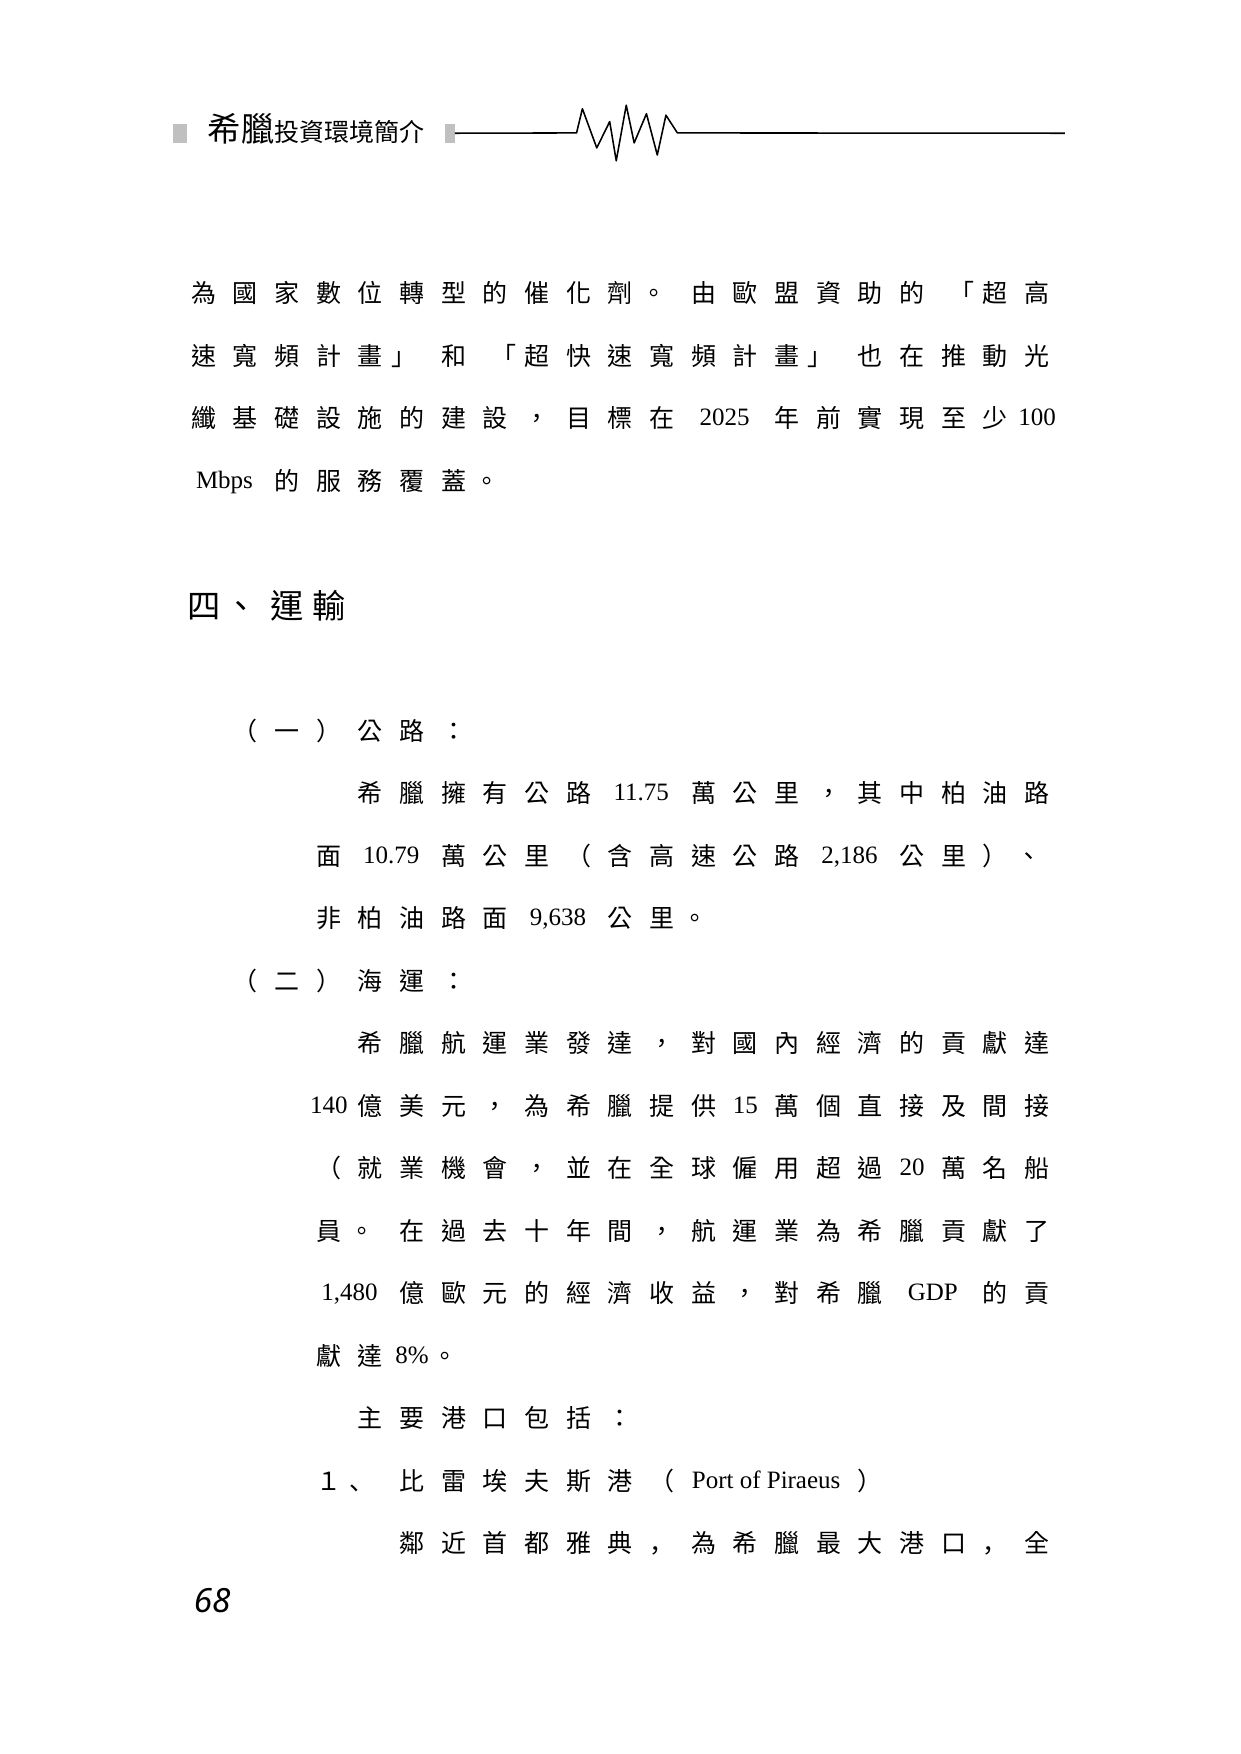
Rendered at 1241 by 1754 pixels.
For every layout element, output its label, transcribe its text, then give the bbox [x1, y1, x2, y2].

text （一）公路： [207, 688, 1058, 750]
text １、比雷埃夫斯港（Port of Piraeus） [281, 1438, 1058, 1500]
text 希臘擁有公路11.75萬公里，其中柏油路面10.79萬公里（含高速公路2,186公里）、非柏油路面9,638公里。 [281, 750, 1058, 938]
text （二）海運： [207, 938, 1058, 1000]
text 為國家數位轉型的催化劑。由歐盟資助的「超高速寬頻計畫」和「超快速寬頻計畫」也在推動光纖基礎設施的建設，目標在2025年前實現至少100 Mbps的服務覆蓋。 [183, 250, 1058, 500]
text 主要港口包括： [281, 1375, 1058, 1438]
text 四、運輸 [183, 563, 1058, 625]
text 鄰近首都雅典，為希臘最大港口，全 [330, 1500, 1058, 1563]
text 希臘航運業發達，對國內經濟的貢獻達140億美元，為希臘提供15萬個直接及間接（就業機會，並在全球僱用超過20萬名船員。在過去十年間，航運業為希臘貢獻了1,480億歐元的經濟收益，對希臘GDP的貢獻達8%。 [281, 1000, 1058, 1375]
